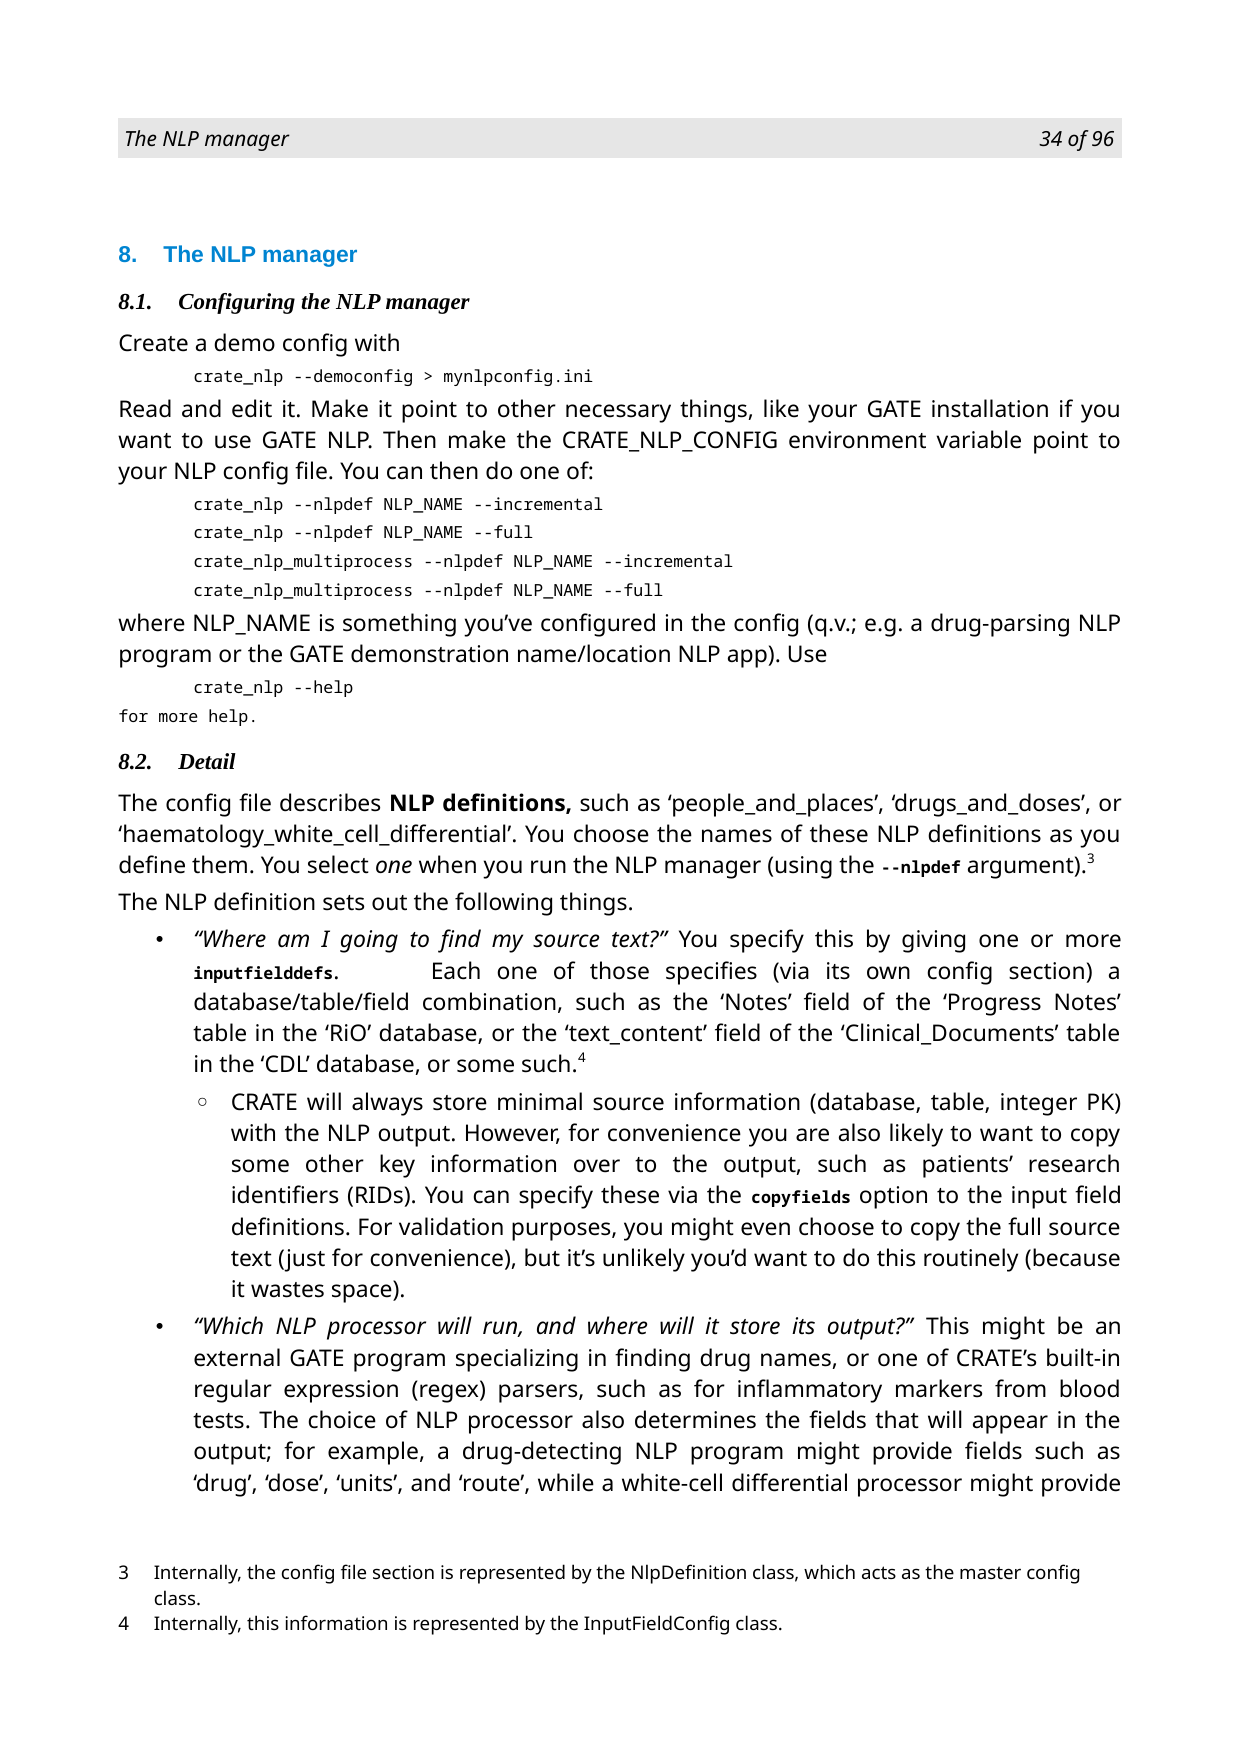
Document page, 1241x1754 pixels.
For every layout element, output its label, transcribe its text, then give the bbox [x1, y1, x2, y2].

text crate_nlp_multiprocess --nlpdef NLP_NAME --incremental [118, 550, 1122, 572]
text crate_nlp --help [177, 676, 1122, 698]
subtitle The NLP manager [118, 241, 1122, 267]
text crate_nlp --nlpdef NLP_NAME --incremental [118, 492, 1122, 515]
list “Where am I going to find my source text?” You specify this by giving one or more inputfielddefs. Each one of those specifies (via its own config section) a database/table/field combination, such as the ‘Notes’ field of the ‘Progress Notes’ table in the ‘RiO’ database, or the ‘text_content’ field of the ‘Clinical_Documents’ table in the ‘CDL’ database, or some such. [156, 923, 1122, 1080]
list Internally, this information is represented by the InputFieldConfig class. [118, 1610, 1122, 1636]
text crate_nlp --nlpdef NLP_NAME --full [118, 521, 1122, 544]
text crate_nlp_multiprocess --nlpdef NLP_NAME --full [118, 578, 1122, 601]
text for more help. [118, 704, 1122, 727]
text The NLP definition sets out the following things. [118, 886, 1122, 917]
list CRATE will always store minimal source information (database, table, integer PK) with the NLP output. However, for convenience you are also likely to want to copy some other key information over to the output, such as patients’ research identifiers (RIDs). You can specify these via the copyfields option to the input field definitions. For validation purposes, you might even choose to copy the full source text (just for convenience), but it’s unlikely you’d want to do this routinely (because it wastes space). [193, 1086, 1122, 1304]
text where NLP_NAME is something you’ve configured in the config (q.v.; e.g. a drug-parsing NLP program or the GATE demonstration name/location NLP app). Use [118, 607, 1122, 669]
subtitle Configuring the NLP manager [118, 288, 1122, 314]
text Internally, the config file section is represented by the NlpDefinition class, which acts as the master config class. [118, 1559, 1122, 1610]
text crate_nlp --democonfig > mynlpconfig.ini [118, 364, 1122, 387]
text The config file describes NLP definitions, such as ‘people_and_places’, ‘drugs_and_doses’, or ‘haematology_white_cell_differential’. You choose the names of these NLP definitions as you define them. You select one when you run the NLP manager (using the --nlpdef argument). [118, 787, 1122, 880]
list “Which NLP processor will run, and where will it store its output?” This might be an external GATE program specializing in finding drug names, or one of CRATE’s built-in regular expression (regex) parsers, such as for inflammatory markers from blood tests. The choice of NLP processor also determines the fields that will appear in the output; for example, a drug-detecting NLP program might provide fields such as ‘drug’, ‘dose’, ‘units’, and ‘route’, while a white-cell differential processor might provide [156, 1310, 1122, 1498]
text Create a demo config with [118, 327, 1122, 358]
text Read and edit it. Make it point to other necessary things, like your GATE installation if you want to use GATE NLP. Then make the CRATE_NLP_CONFIG environment variable point to your NLP config file. You can then do one of: [118, 393, 1122, 487]
subtitle Detail [118, 748, 1122, 774]
